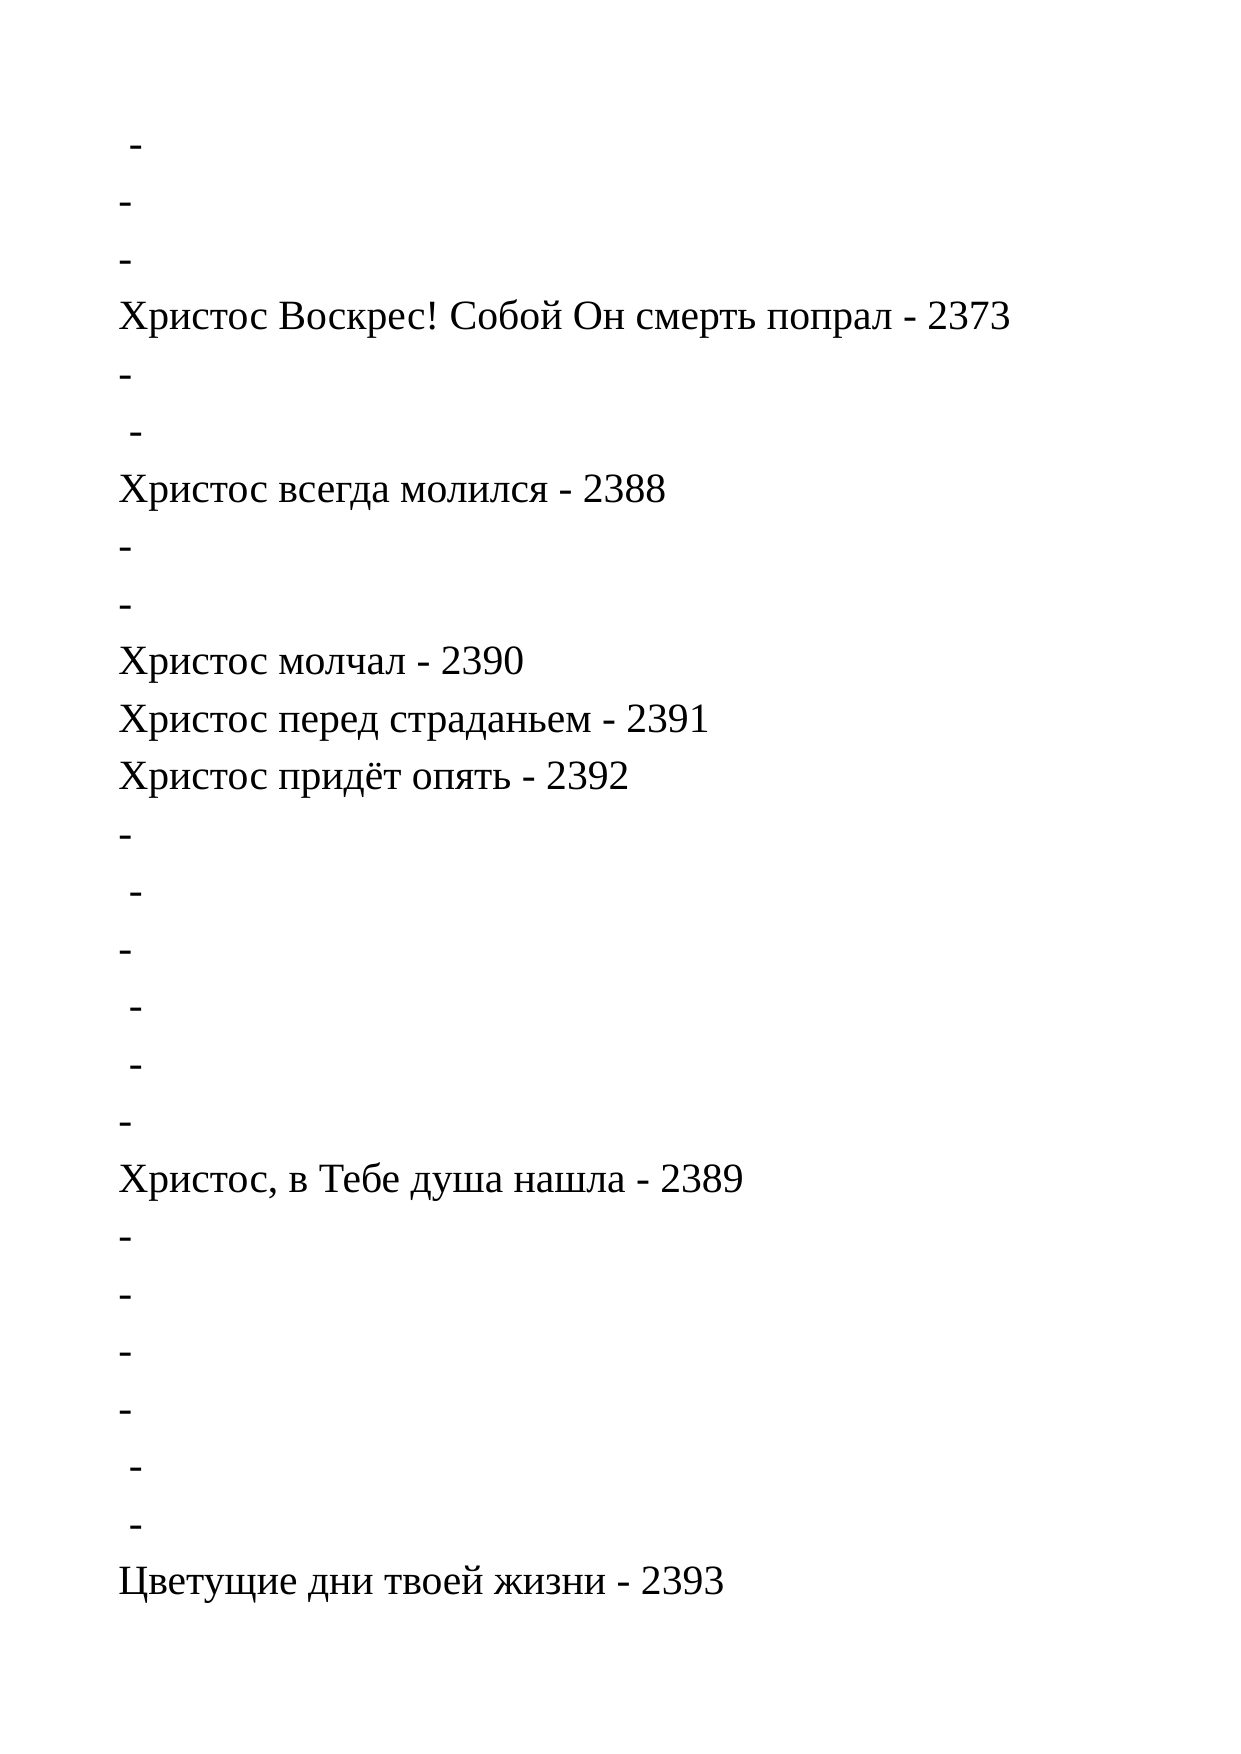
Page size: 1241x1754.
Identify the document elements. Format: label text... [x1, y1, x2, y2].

text - - - - - - - - Христос Воскрес! Собой Он смерть попрал - 2373 - - Христос всегда молился - 2388 - - Христос молчал - 2390 Христос перед страданьем - 2391 Христос придёт опять - 2392 - - - - - - Христос, в Тебе душа нашла - 2389 - - - - - - Цветущие дни твоей жизни - 2393 [118, 118, 1122, 1603]
